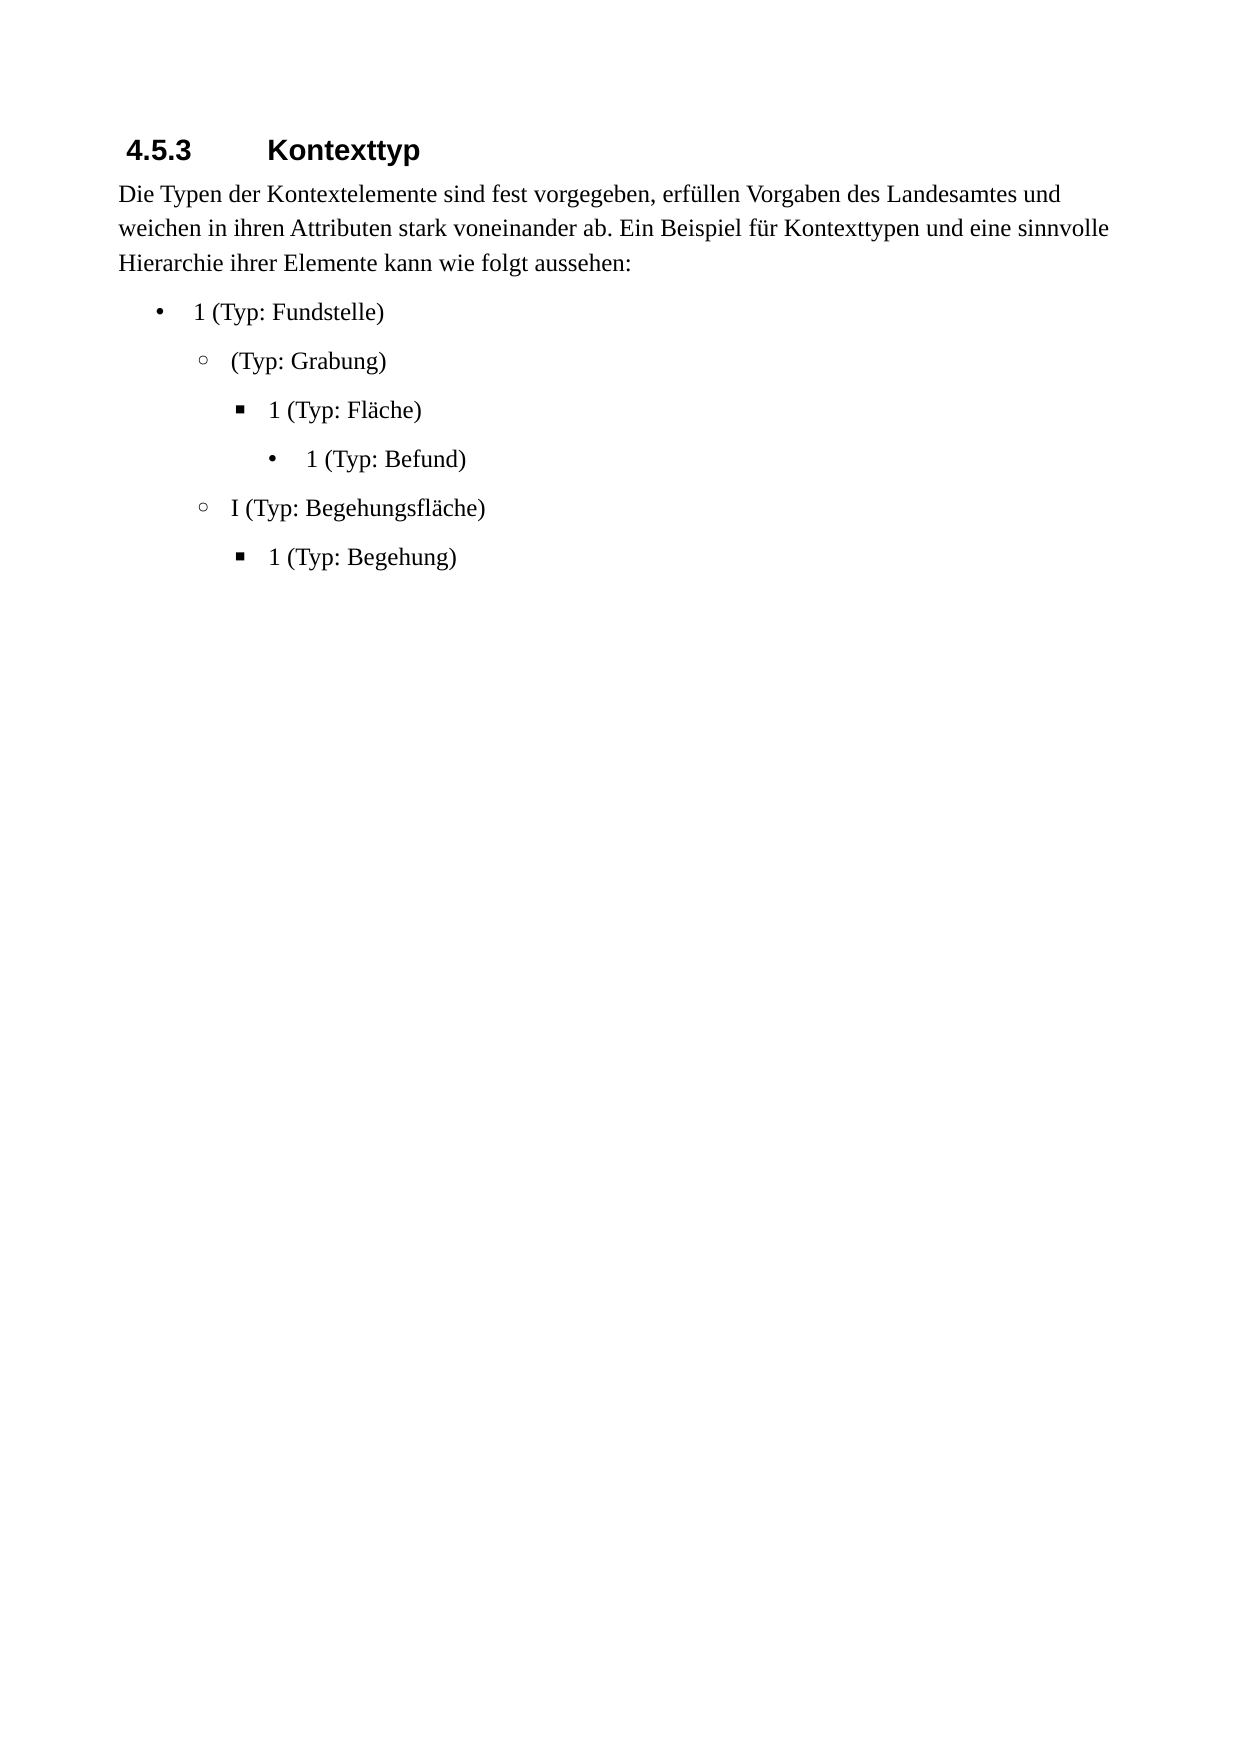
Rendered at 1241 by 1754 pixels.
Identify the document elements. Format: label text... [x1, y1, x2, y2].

text Die Typen der Kontextelemente sind fest vorgegeben, erfüllen Vorgaben des Landesamtes und weichen in ihren Attributen stark voneinander ab. Ein Beispiel für Kontexttypen und eine sinnvolle Hierarchie ihrer Elemente kann wie folgt aussehen: [118, 179, 1122, 277]
list 1 (Typ: Begehung) [231, 542, 1122, 571]
list 1 (Typ: Fundstelle) [156, 297, 1122, 326]
list I (Typ: Begehungsfläche) [193, 493, 1122, 522]
list 1 (Typ: Befund) [268, 444, 1122, 473]
list 1 (Typ: Fläche) [231, 395, 1122, 424]
subtitle Kontexttyp [118, 133, 1122, 166]
list (Typ: Grabung) [193, 346, 1122, 375]
